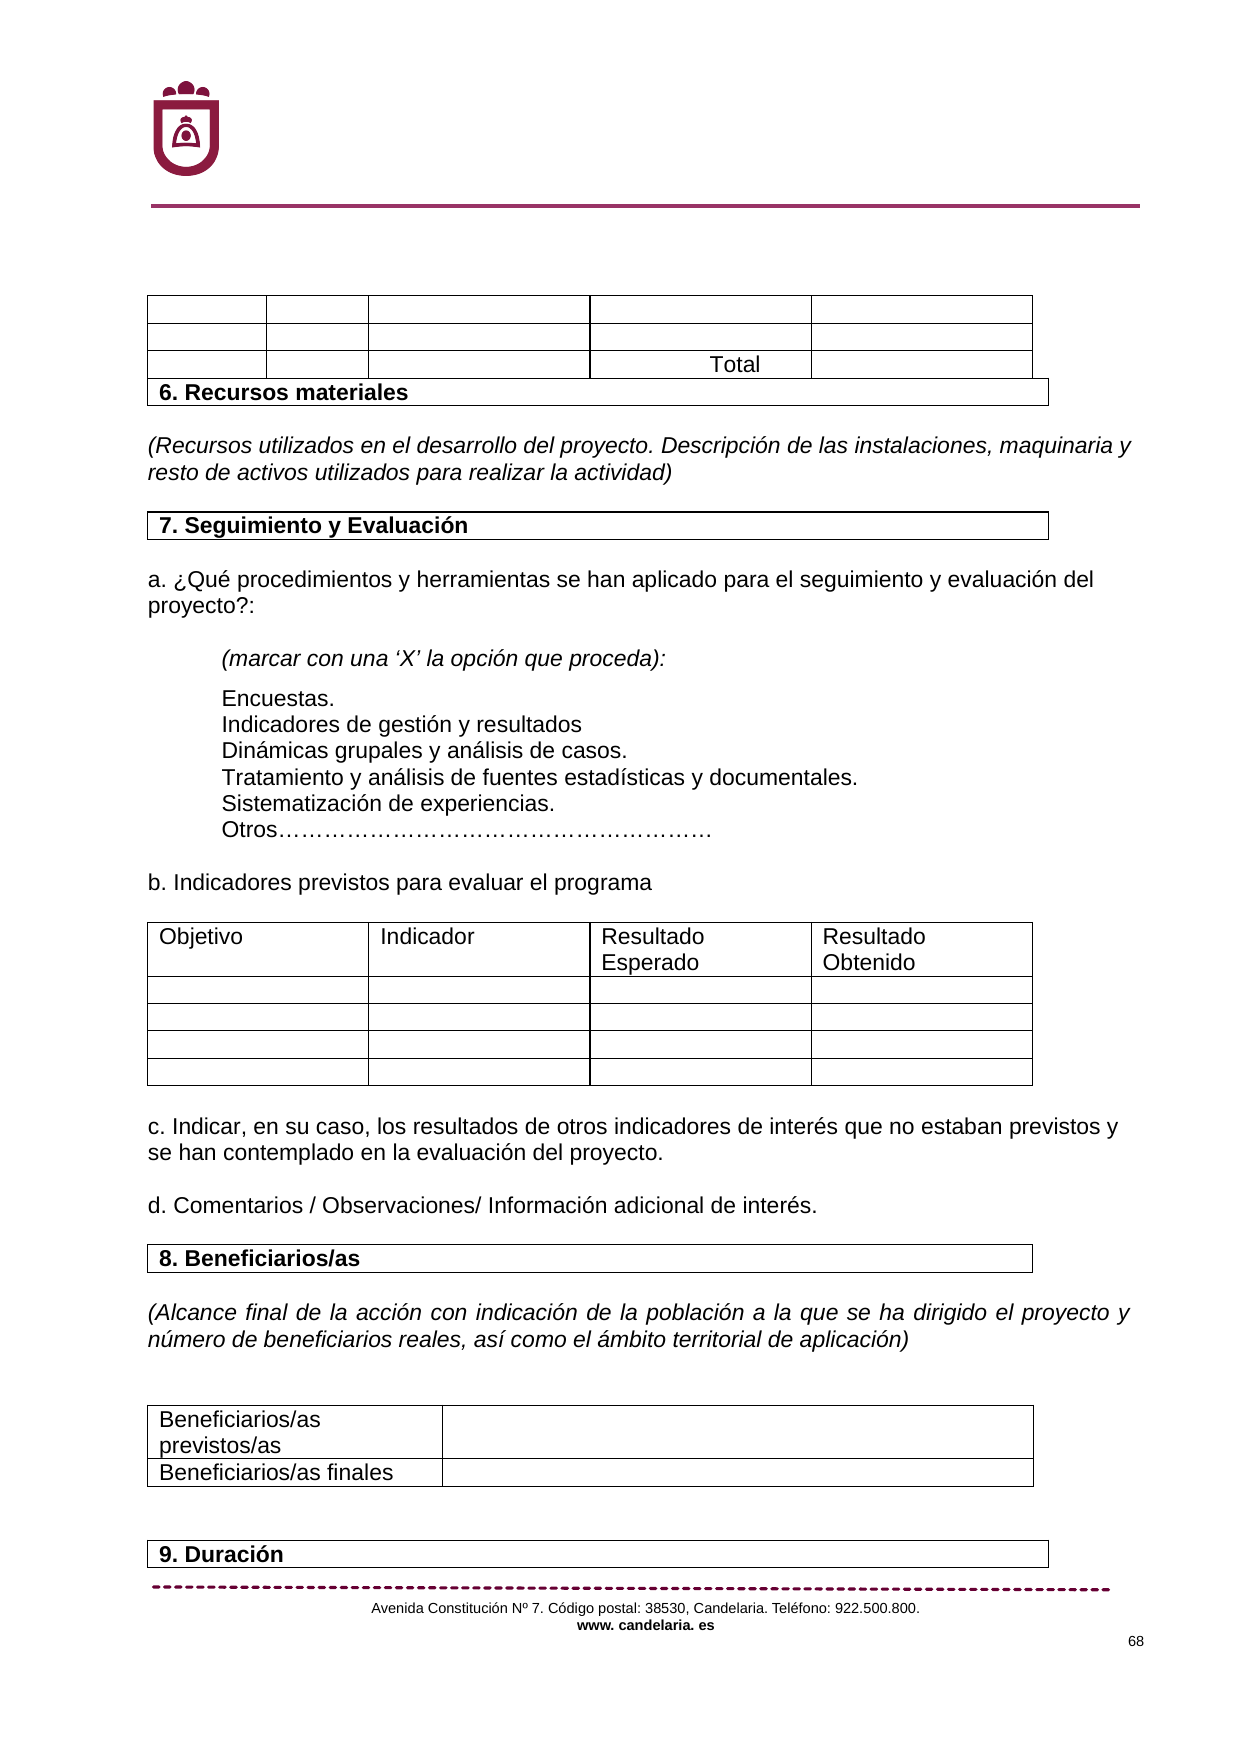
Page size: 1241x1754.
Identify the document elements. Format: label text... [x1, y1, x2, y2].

table_cell 6. Recursos materiales [148, 379, 1048, 405]
table_cell [369, 1031, 589, 1058]
table_cell [591, 324, 811, 350]
table_cell [369, 1059, 589, 1085]
table_cell [369, 977, 589, 1003]
table_cell [267, 296, 368, 323]
table_cell [148, 296, 266, 323]
text d. Comentarios / Observaciones/ Información adicional de interés. [148, 1192, 1144, 1218]
table_header 7. Seguimiento y Evaluación [148, 513, 1048, 539]
table_cell [148, 351, 266, 377]
table_header Indicador [369, 923, 589, 976]
table_cell [267, 324, 368, 350]
text b. Indicadores previstos para evaluar el programa [148, 869, 1144, 896]
table_cell [591, 1059, 811, 1085]
table_cell [591, 296, 811, 323]
text (marcar con una ‘X’ la opción que proceda): [221, 645, 1144, 672]
table_cell [148, 1059, 368, 1085]
table_header Objetivo [148, 923, 368, 976]
table_header Beneficiarios/as previstos/as [148, 1406, 442, 1458]
table_header Resultado Obtenido [812, 923, 1032, 976]
table_cell [443, 1459, 1033, 1486]
table_cell [591, 1031, 811, 1058]
table_cell [148, 1004, 368, 1030]
table_cell [591, 1004, 811, 1030]
table_cell [1033, 350, 1048, 377]
table_cell [369, 1004, 589, 1030]
table_cell [1033, 323, 1048, 350]
text c. Indicar, en su caso, los resultados de otros indicadores de interés que no estaban previstos y se han contemplado en la evaluación del proyecto. [148, 1113, 1144, 1165]
table_header 8. Beneficiarios/as [148, 1245, 1032, 1272]
table_cell [148, 1031, 368, 1058]
table_cell [812, 1031, 1032, 1058]
table_cell Beneficiarios/as finales [148, 1459, 442, 1486]
text Indicadores de gestión y resultados [148, 711, 1144, 737]
table_cell [812, 296, 1032, 323]
table_cell [591, 977, 811, 1003]
text Encuestas. [148, 685, 1144, 711]
table_cell Total [591, 351, 811, 377]
table_cell [369, 351, 589, 377]
table_cell [812, 1059, 1032, 1085]
table_header 9. Duración [148, 1541, 1048, 1567]
table_cell [812, 324, 1032, 350]
table_cell [148, 977, 368, 1003]
text Tratamiento y análisis de fuentes estadísticas y documentales. [148, 764, 1144, 790]
text Dinámicas grupales y análisis de casos. [148, 737, 1144, 764]
table_cell [812, 1004, 1032, 1030]
text a. ¿Qué procedimientos y herramientas se han aplicado para el seguimiento y evaluación del proyecto?: [148, 566, 1144, 619]
table_cell [369, 324, 589, 350]
table_cell [812, 977, 1032, 1003]
table_cell [148, 324, 266, 350]
table_cell [1033, 295, 1048, 323]
text (Recursos utilizados en el desarrollo del proyecto. Descripción de las instalaciones, maquinaria y resto de activos utilizados para realizar la actividad) [148, 432, 1134, 485]
table_header [443, 1406, 1033, 1458]
table_cell [812, 351, 1032, 377]
table_header Resultado Esperado [591, 923, 811, 976]
text (Alcance final de la acción con indicación de la población a la que se ha dirigido el proyecto y número de beneficiarios reales, así como el ámbito territorial de aplicación) [148, 1299, 1134, 1352]
text Otros………………………………………………… [148, 816, 1144, 843]
table_cell [369, 296, 589, 323]
table_cell [267, 351, 368, 377]
text Sistematización de experiencias. [148, 790, 1144, 816]
